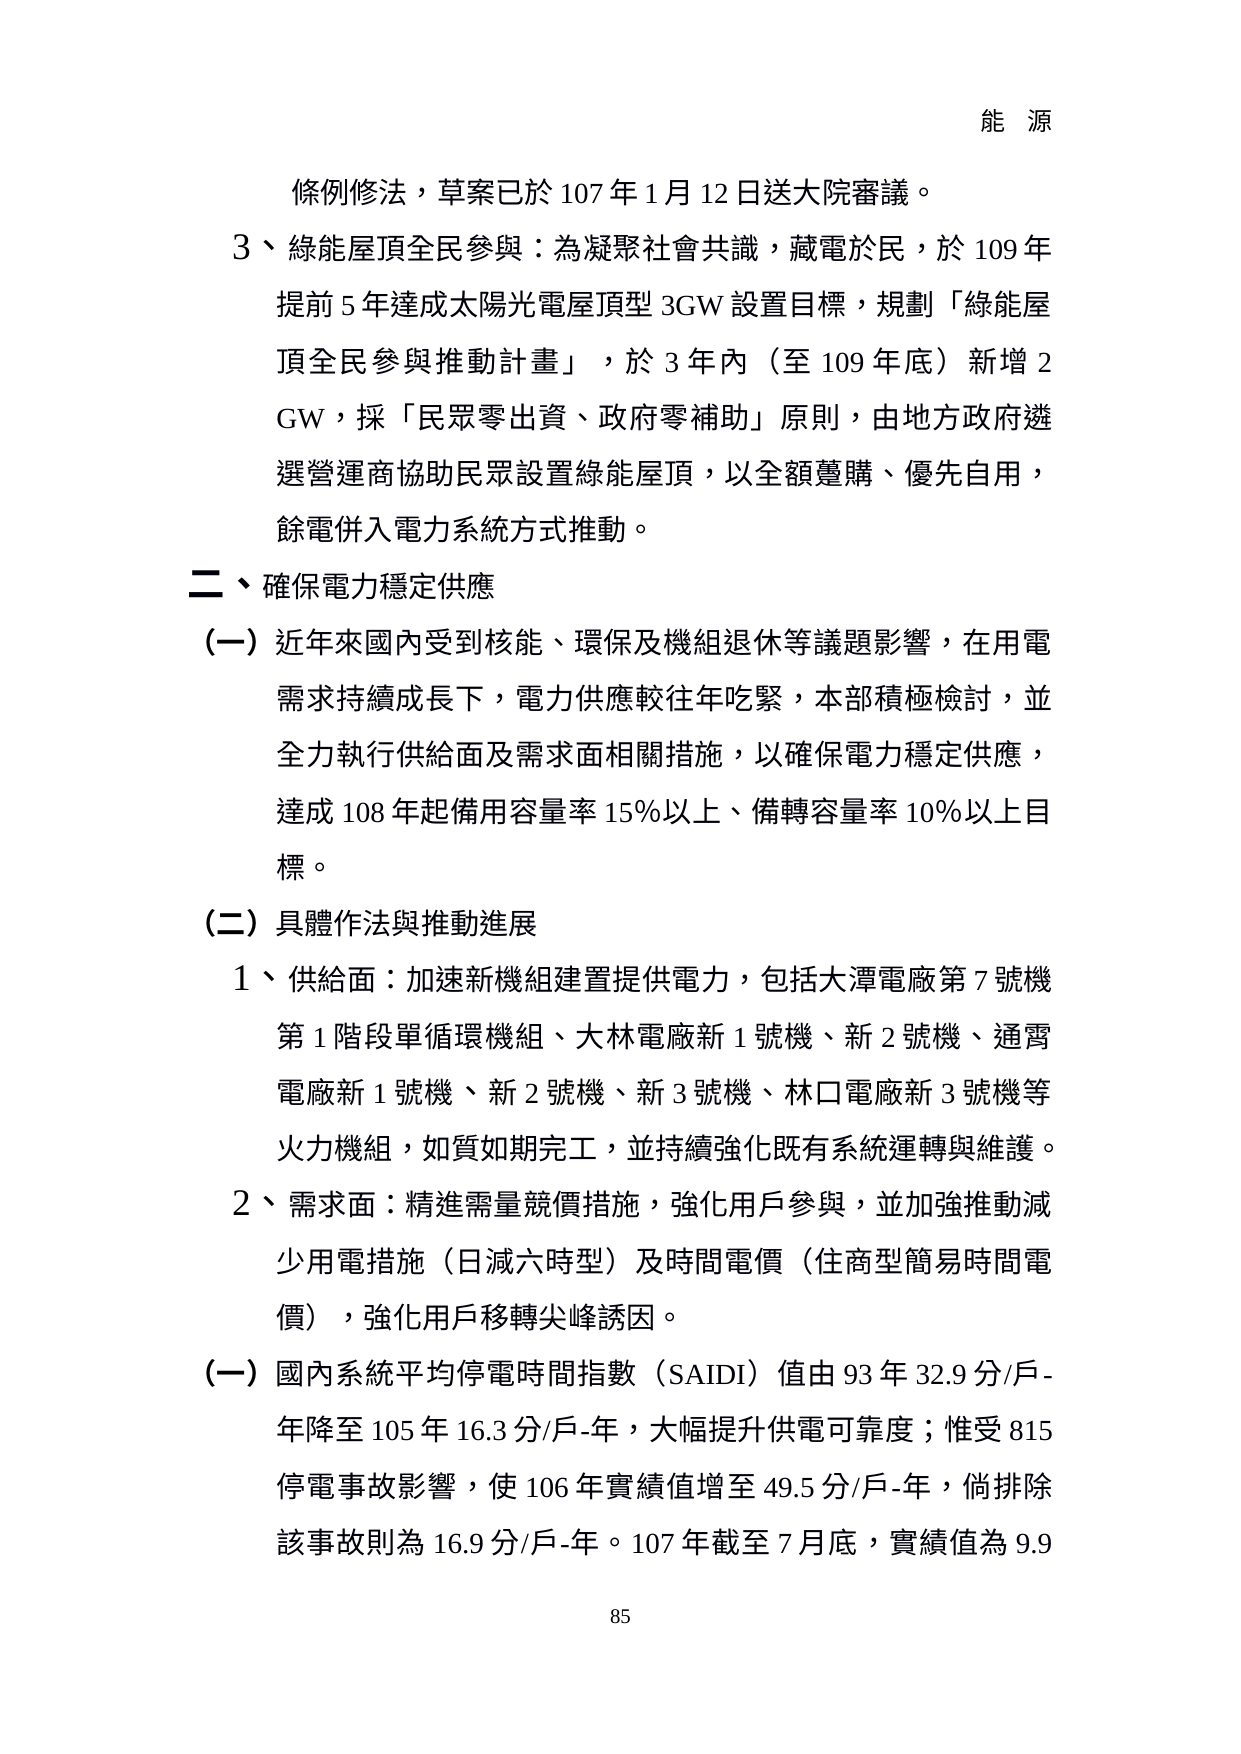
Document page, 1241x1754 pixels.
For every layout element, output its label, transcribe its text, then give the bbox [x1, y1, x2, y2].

list 確保電力穩定供應 [187, 552, 1053, 608]
list 條例修法，草案已於107年1月12日送大院審議。 [247, 158, 1053, 214]
list 供給面：加速新機組建置提供電力，包括大潭電廠第7號機第1階段單循環機組、大林電廠新1號機、新2號機、通霄電廠新1號機、新2號機、新3號機、林口電廠新3號機等火力機組，如質如期完工，並持續強化既有系統運轉與維護。 [232, 946, 1053, 1171]
list 近年來國內受到核能、環保及機組退休等議題影響，在用電需求持續成長下，電力供應較往年吃緊，本部積極檢討，並全力執行供給面及需求面相關措施，以確保電力穩定供應，達成108年起備用容量率15％以上、備轉容量率10％以上目標。 [187, 608, 1053, 889]
list 綠能屋頂全民參與：為凝聚社會共識，藏電於民，於109年提前5年達成太陽光電屋頂型3GW設置目標，規劃「綠能屋頂全民參與推動計畫」，於3年內（至109年底）新增2 GW，採「民眾零出資、政府零補助」原則，由地方政府遴選營運商協助民眾設置綠能屋頂，以全額躉購、優先自用，餘電併入電力系統方式推動。 [232, 214, 1053, 552]
list 需求面：精進需量競價措施，強化用戶參與，並加強推動減少用電措施（日減六時型）及時間電價（住商型簡易時間電價），強化用戶移轉尖峰誘因。 [232, 1171, 1053, 1339]
list 具體作法與推動進展 [187, 889, 1053, 946]
list 國內系統平均停電時間指數（SAIDI）值由93年32.9分/戶-年降至105年16.3分/戶-年，大幅提升供電可靠度；惟受815停電事故影響，使106年實績值增至49.5分/戶-年，倘排除該事故則為16.9分/戶-年。107年截至7月底，實績值為9.9 [187, 1339, 1053, 1564]
